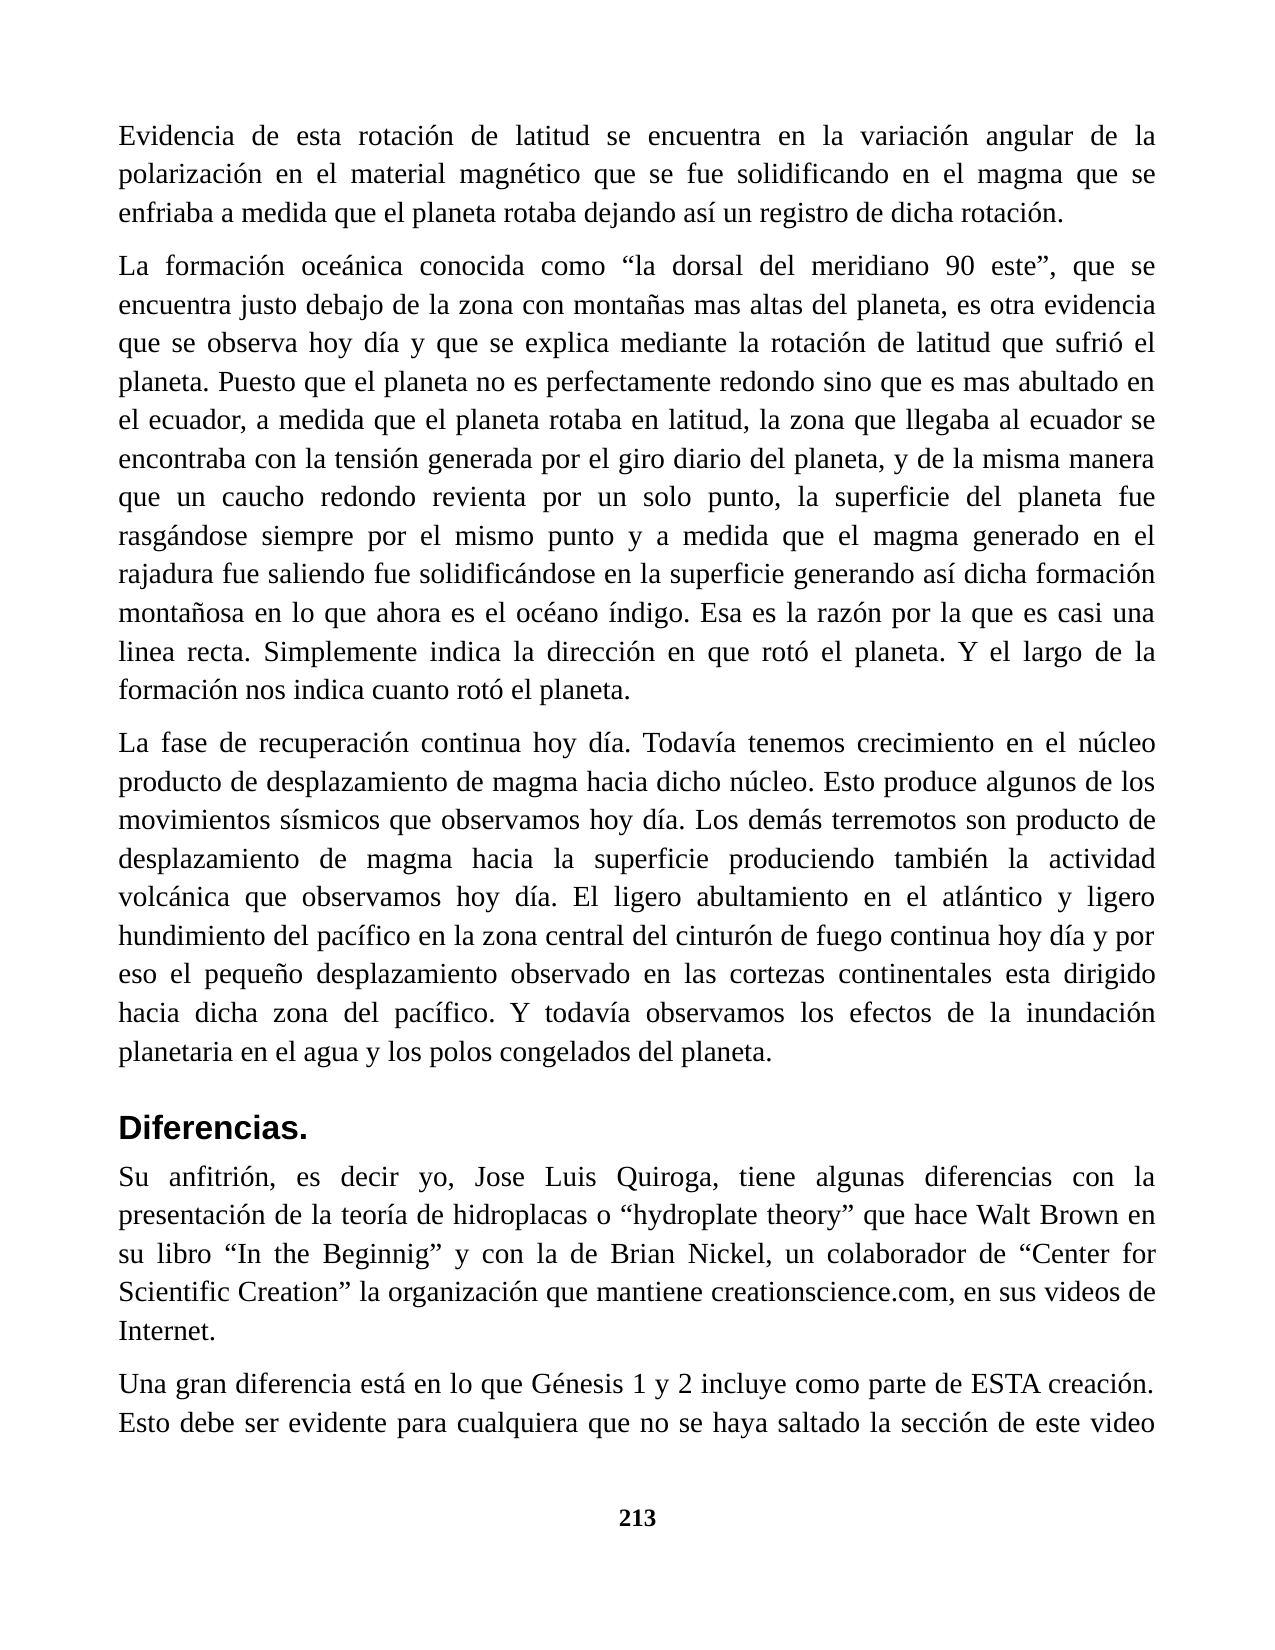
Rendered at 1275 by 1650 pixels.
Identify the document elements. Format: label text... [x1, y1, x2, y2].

text La formación oceánica conocida como “la dorsal del meridiano 90 este”, que se encuentra justo debajo de la zona con montañas mas altas del planeta, es otra evidencia que se observa hoy día y que se explica mediante la rotación de latitud que sufrió el planeta. Puesto que el planeta no es perfectamente redondo sino que es mas abultado en el ecuador, a medida que el planeta rotaba en latitud, la zona que llegaba al ecuador se encontraba con la tensión generada por el giro diario del planeta, y de la misma manera que un caucho redondo revienta por un solo punto, la superficie del planeta fue rasgándose siempre por el mismo punto y a medida que el magma generado en el rajadura fue saliendo fue solidificándose en la superficie generando así dicha formación montañosa en lo que ahora es el océano índigo. Esa es la razón por la que es casi una linea recta. Simplemente indica la dirección en que rotó el planeta. Y el largo de la formación nos indica cuanto rotó el planeta. [118, 248, 1157, 706]
text Su anfitrión, es decir yo, Jose Luis Quiroga, tiene algunas diferencias con la presentación de la teoría de hidroplacas o “hydroplate theory” que hace Walt Brown en su libro “In the Beginnig” y con la de Brian Nickel, un colaborador de “Center for Scientific Creation” la organización que mantiene creationscience.com, en sus videos de Internet. [118, 1159, 1157, 1347]
text La fase de recuperación continua hoy día. Todavía tenemos crecimiento en el núcleo producto de desplazamiento de magma hacia dicho núcleo. Esto produce algunos de los movimientos sísmicos que observamos hoy día. Los demás terremotos son producto de desplazamiento de magma hacia la superficie produciendo también la actividad volcánica que observamos hoy día. El ligero abultamiento en el atlántico y ligero hundimiento del pacífico en la zona central del cinturón de fuego continua hoy día y por eso el pequeño desplazamiento observado en las cortezas continentales esta dirigido hacia dicha zona del pacífico. Y todavía observamos los efectos de la inundación planetaria en el agua y los polos congelados del planeta. [118, 725, 1157, 1067]
text Evidencia de esta rotación de latitud se encuentra en la variación angular de la polarización en el material magnético que se fue solidificando en el magma que se enfriaba a medida que el planeta rotaba dejando así un registro de dicha rotación. [118, 118, 1157, 229]
subtitle Diferencias. [118, 1108, 1157, 1146]
text Una gran diferencia está en lo que Génesis 1 y 2 incluye como parte de ESTA creación. Esto debe ser evidente para cualquiera que no se haya saltado la sección de este video [118, 1366, 1157, 1438]
